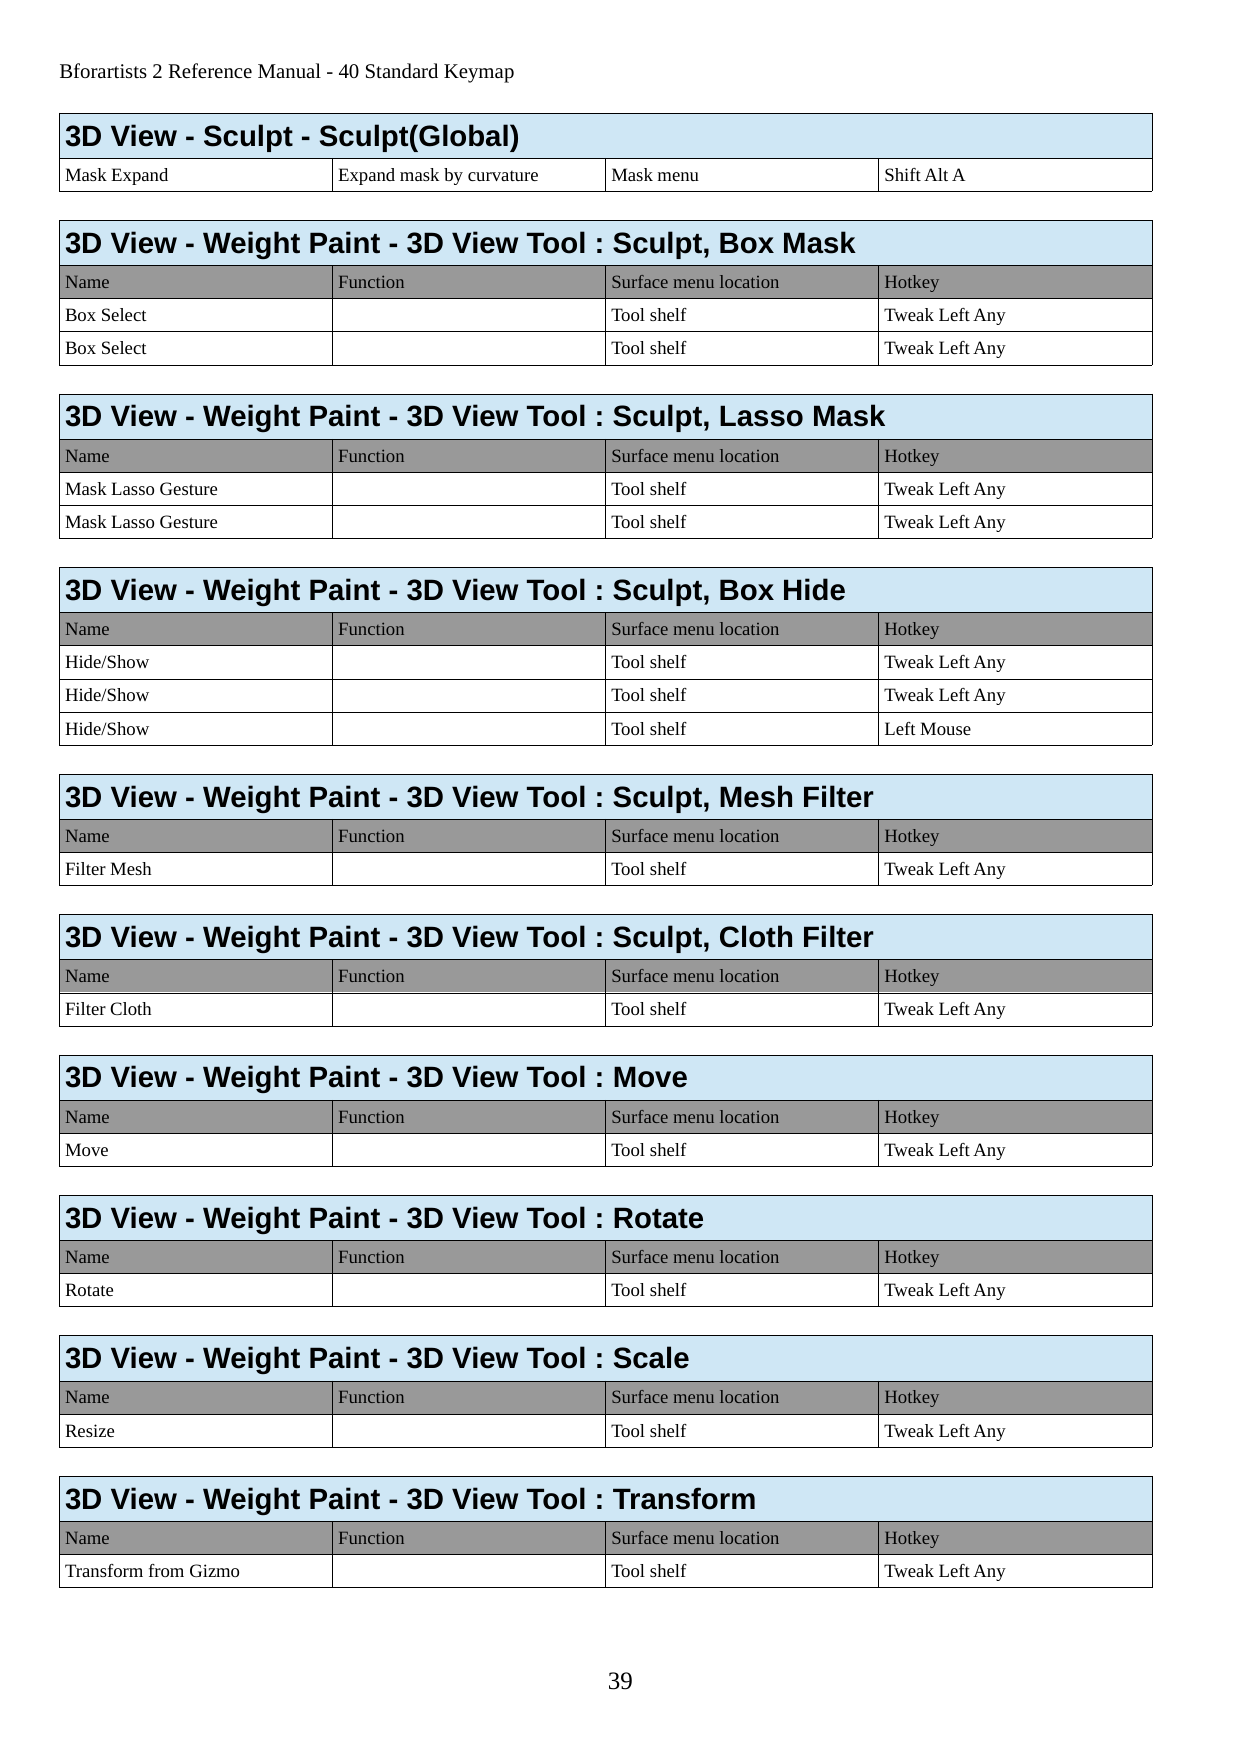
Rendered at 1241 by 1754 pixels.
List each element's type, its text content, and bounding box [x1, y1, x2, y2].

table_cell Tool shelf [606, 506, 878, 538]
table_header 3D View - Weight Paint - 3D View Tool : Scale [60, 1336, 1152, 1381]
table_cell Tweak Left Any [879, 1134, 1152, 1166]
table_cell Tweak Left Any [879, 506, 1152, 538]
table_cell Function [333, 440, 605, 472]
table_cell Tweak Left Any [879, 1415, 1152, 1447]
table_cell Hotkey [879, 440, 1152, 472]
table_cell Hotkey [879, 1382, 1152, 1414]
table_header 3D View - Weight Paint - 3D View Tool : Sculpt, Lasso Mask [60, 395, 1152, 439]
table_cell Mask Expand [60, 159, 332, 191]
table_header 3D View - Weight Paint - 3D View Tool : Sculpt, Cloth Filter [60, 915, 1152, 959]
table_cell [333, 1555, 605, 1587]
table_cell Tweak Left Any [879, 994, 1152, 1026]
table_cell [333, 646, 605, 678]
table_cell [333, 680, 605, 712]
table_cell Tweak Left Any [879, 332, 1152, 364]
table_cell Surface menu location [606, 613, 878, 645]
table_header 3D View - Weight Paint - 3D View Tool : Sculpt, Box Hide [60, 568, 1152, 612]
table_cell Tool shelf [606, 994, 878, 1026]
table_cell Surface menu location [606, 1101, 878, 1133]
table_cell Mask Lasso Gesture [60, 473, 332, 505]
table_cell Function [333, 1522, 605, 1554]
table_cell Resize [60, 1415, 332, 1447]
table_header 3D View - Sculpt - Sculpt(Global) [60, 114, 1152, 158]
table_cell Tool shelf [606, 332, 878, 364]
table_cell Tweak Left Any [879, 680, 1152, 712]
table_cell [333, 994, 605, 1026]
table_cell Tweak Left Any [879, 1274, 1152, 1306]
table_cell Surface menu location [606, 266, 878, 298]
table_cell Rotate [60, 1274, 332, 1306]
table_cell Hotkey [879, 820, 1152, 852]
table_cell Surface menu location [606, 1241, 878, 1273]
table_cell [333, 853, 605, 885]
table_cell Tool shelf [606, 473, 878, 505]
table_cell Hotkey [879, 1241, 1152, 1273]
table_cell Name [60, 1241, 332, 1273]
table_cell Box Select [60, 299, 332, 331]
table_cell [333, 1415, 605, 1447]
table_cell Surface menu location [606, 1382, 878, 1414]
table_cell Tweak Left Any [879, 853, 1152, 885]
table_cell Shift Alt A [879, 159, 1152, 191]
table_cell Tool shelf [606, 1555, 878, 1587]
table_cell Mask Lasso Gesture [60, 506, 332, 538]
table_cell [333, 473, 605, 505]
table_cell Tool shelf [606, 646, 878, 678]
table_cell Tool shelf [606, 1274, 878, 1306]
table_cell Tweak Left Any [879, 1555, 1152, 1587]
table_header 3D View - Weight Paint - 3D View Tool : Sculpt, Box Mask [60, 221, 1152, 265]
table_cell Tweak Left Any [879, 299, 1152, 331]
table_cell Name [60, 1101, 332, 1133]
table_cell Name [60, 266, 332, 298]
table_header 3D View - Weight Paint - 3D View Tool : Sculpt, Mesh Filter [60, 775, 1152, 819]
table_cell [333, 332, 605, 364]
table_cell Surface menu location [606, 1522, 878, 1554]
table_cell Function [333, 613, 605, 645]
table_cell Name [60, 440, 332, 472]
table_cell Tool shelf [606, 680, 878, 712]
table_cell Tool shelf [606, 1134, 878, 1166]
table_cell Left Mouse [879, 713, 1152, 745]
table_header 3D View - Weight Paint - 3D View Tool : Move [60, 1056, 1152, 1100]
table_cell Hotkey [879, 1101, 1152, 1133]
table_cell [333, 299, 605, 331]
table_cell Function [333, 1382, 605, 1414]
table_cell Hotkey [879, 1522, 1152, 1554]
table_cell Transform from Gizmo [60, 1555, 332, 1587]
table_cell Surface menu location [606, 440, 878, 472]
table_cell Function [333, 266, 605, 298]
table_cell Name [60, 1382, 332, 1414]
table_cell [333, 713, 605, 745]
table_cell Box Select [60, 332, 332, 364]
table_cell Name [60, 820, 332, 852]
table_cell Tweak Left Any [879, 473, 1152, 505]
table_cell Tool shelf [606, 713, 878, 745]
table_cell Hotkey [879, 613, 1152, 645]
table_cell Function [333, 1101, 605, 1133]
table_cell Surface menu location [606, 820, 878, 852]
table_cell Hide/Show [60, 646, 332, 678]
table_cell Tool shelf [606, 299, 878, 331]
table_header 3D View - Weight Paint - 3D View Tool : Transform [60, 1477, 1152, 1521]
table_cell Function [333, 820, 605, 852]
table_cell Surface menu location [606, 960, 878, 992]
table_cell Mask menu [606, 159, 878, 191]
table_cell Expand mask by curvature [333, 159, 605, 191]
table_cell Function [333, 960, 605, 992]
table_cell Tool shelf [606, 1415, 878, 1447]
table_cell Hide/Show [60, 713, 332, 745]
table_cell [333, 506, 605, 538]
table_cell Filter Cloth [60, 994, 332, 1026]
table_cell Tool shelf [606, 853, 878, 885]
table_cell Hotkey [879, 960, 1152, 992]
table_cell Name [60, 960, 332, 992]
table_cell Filter Mesh [60, 853, 332, 885]
table_cell Tweak Left Any [879, 646, 1152, 678]
table_cell Hide/Show [60, 680, 332, 712]
table_cell [333, 1274, 605, 1306]
table_cell [333, 1134, 605, 1166]
table_cell Name [60, 613, 332, 645]
table_cell Hotkey [879, 266, 1152, 298]
table_cell Move [60, 1134, 332, 1166]
table_cell Function [333, 1241, 605, 1273]
table_cell Name [60, 1522, 332, 1554]
table_header 3D View - Weight Paint - 3D View Tool : Rotate [60, 1196, 1152, 1240]
